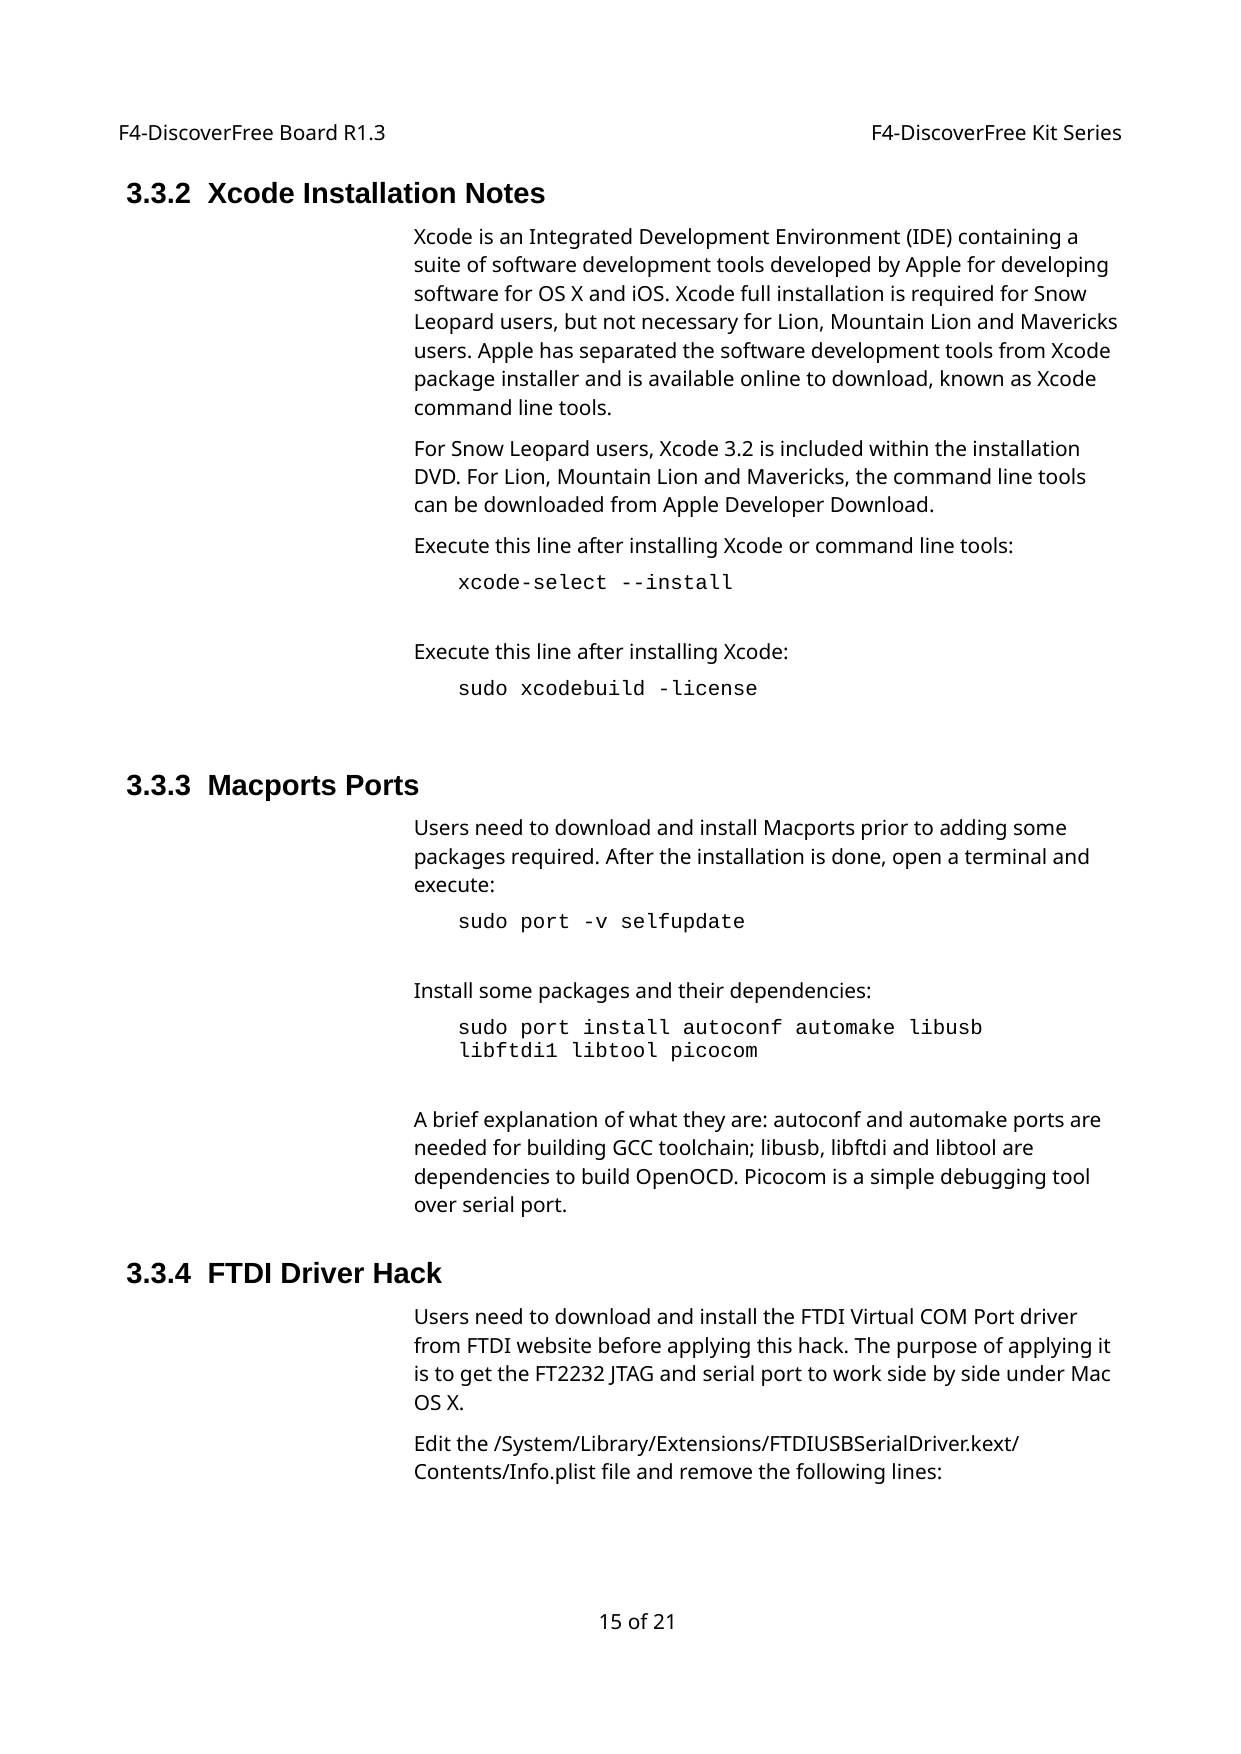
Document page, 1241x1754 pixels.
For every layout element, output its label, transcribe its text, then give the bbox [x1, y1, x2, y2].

subtitle Xcode Installation Notes [118, 176, 1122, 209]
text Xcode is an Integrated Development Environment (IDE) containing a suite of software development tools developed by Apple for developing software for OS X and iOS. Xcode full installation is required for Snow Leopard users, but not necessary for Lion, Mountain Lion and Mavericks users. Apple has separated the software development tools from Xcode package installer and is available online to download, known as Xcode command line tools. [413, 222, 1122, 421]
subtitle FTDI Driver Hack [118, 1256, 1122, 1290]
text xcode-select --install [458, 572, 1078, 596]
text Users need to download and install Macports prior to adding some packages required. After the installation is done, open a terminal and execute: [413, 813, 1122, 899]
text For Snow Leopard users, Xcode 3.2 is included within the installation DVD. For Lion, Mountain Lion and Mavericks, the command line tools can be downloaded from Apple Developer Download. [413, 434, 1122, 519]
text sudo port install autoconf automake libusb libftdi1 libtool picocom [458, 1017, 1078, 1064]
text Execute this line after installing Xcode or command line tools: [413, 531, 1122, 560]
text Users need to download and install the FTDI Virtual COM Port driver from FTDI website before applying this hack. The purpose of applying it is to get the FT2232 JTAG and serial port to work side by side under Mac OS X. [413, 1302, 1122, 1416]
text Edit the /System/Library/Extensions/FTDIUSBSerialDriver.kext/ Contents/Info.plist file and remove the following lines: [413, 1429, 1122, 1486]
text sudo port -v selfupdate [458, 911, 1078, 935]
text sudo xcodebuild -license [458, 678, 1078, 702]
text A brief explanation of what they are: autoconf and automake ports are needed for building GCC toolchain; libusb, libftdi and libtool are dependencies to build OpenOCD. Picocom is a simple debugging tool over serial port. [413, 1105, 1122, 1219]
subtitle Macports Ports [118, 767, 1122, 801]
text Install some packages and their dependencies: [413, 976, 1122, 1004]
text Execute this line after installing Xcode: [413, 637, 1122, 665]
